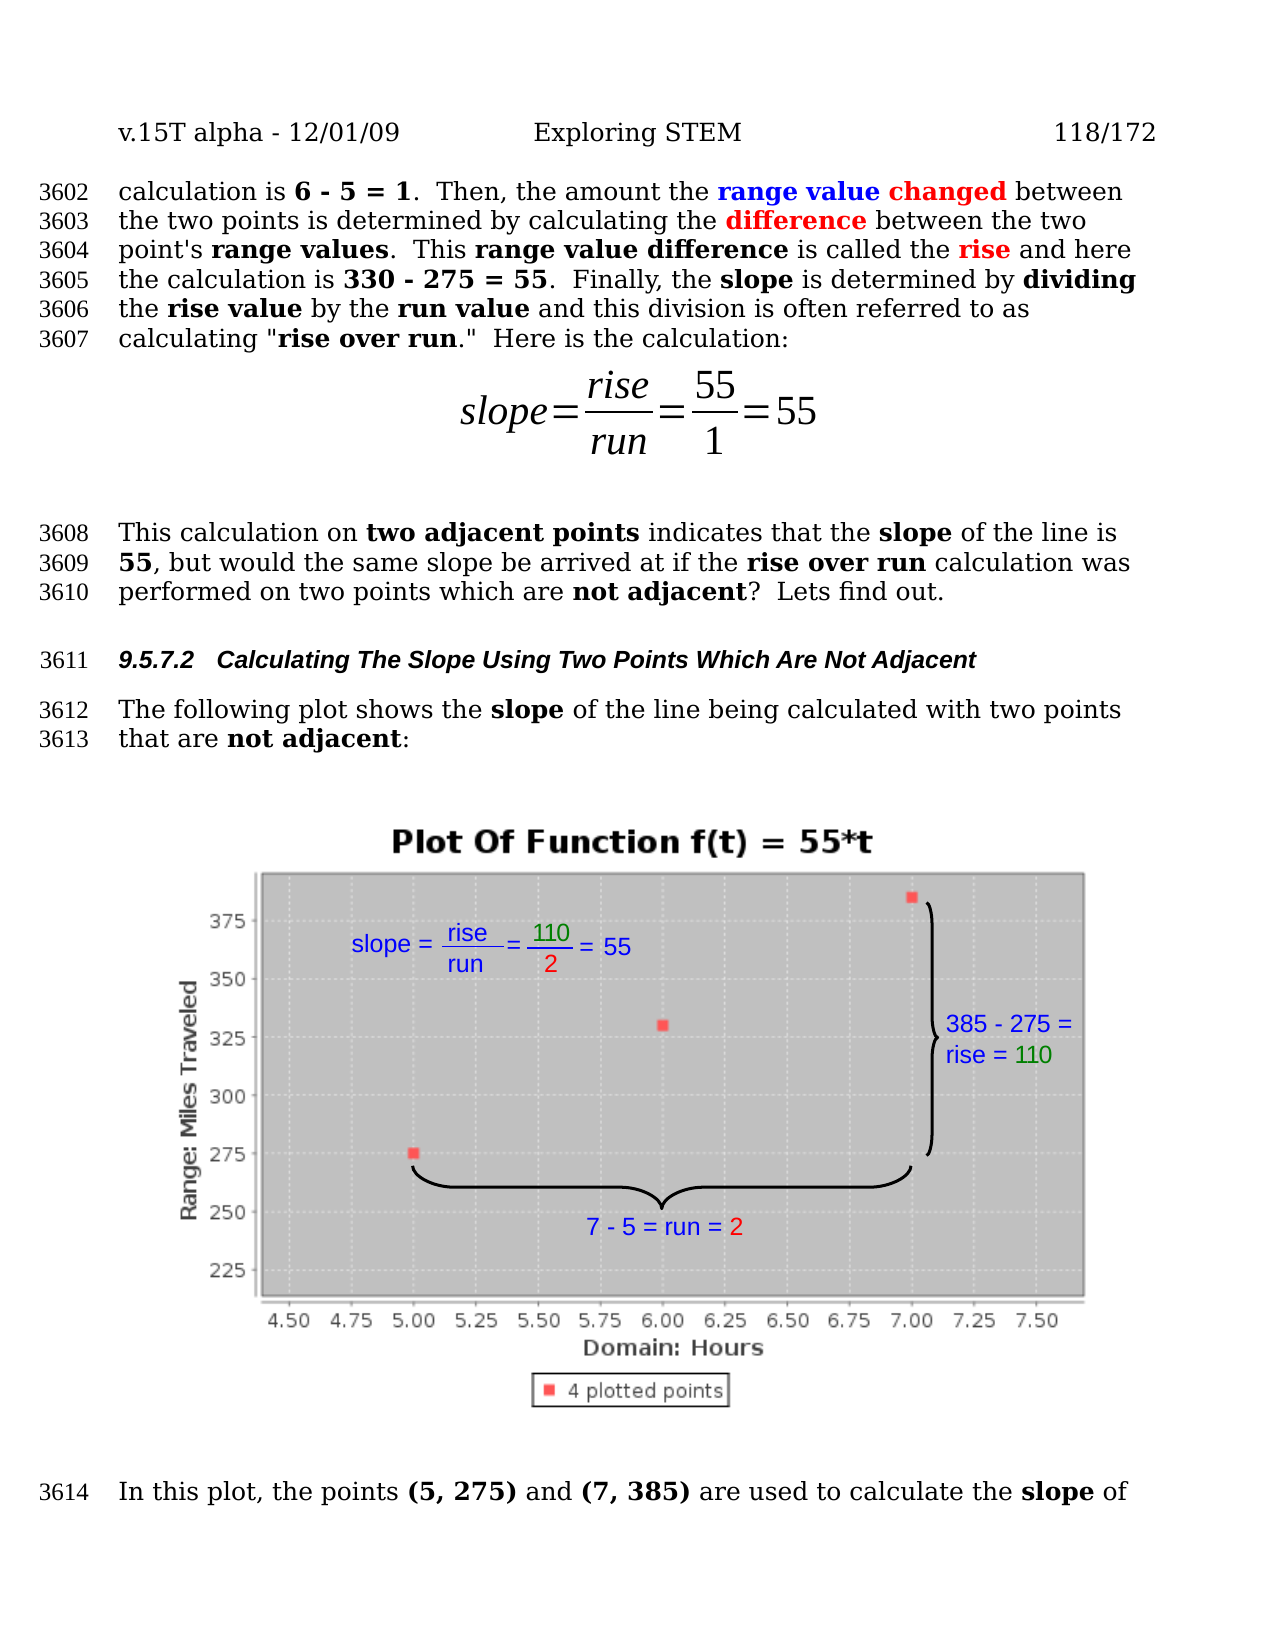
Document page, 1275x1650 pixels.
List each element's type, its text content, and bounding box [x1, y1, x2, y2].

text calculation is 6 - 5 = 1. Then, the amount the range value changed between the two points is determined by calculating the difference between the two point's range values. This range value difference is called the rise and here the calculation is 330 - 275 = 55. Finally, the slope is determined by dividing the rise value by the run value and this division is often referred to as calculating "rise over run." Here is the calculation: [118, 177, 1157, 353]
text The following plot shows the slope of the line being calculated with two points that are not adjacent: [118, 695, 1157, 754]
subtitle Calculating The Slope Using Two Points Which Are Not Adjacent [118, 646, 1157, 674]
text In this plot, the points (5, 275) and (7, 385) are used to calculate the slope of [118, 1477, 1157, 1506]
text This calculation on two adjacent points indicates that the slope of the line is 55, but would the same slope be arrived at if the rise over run calculation was performed on two points which are not adjacent? Lets find out. [118, 518, 1157, 607]
